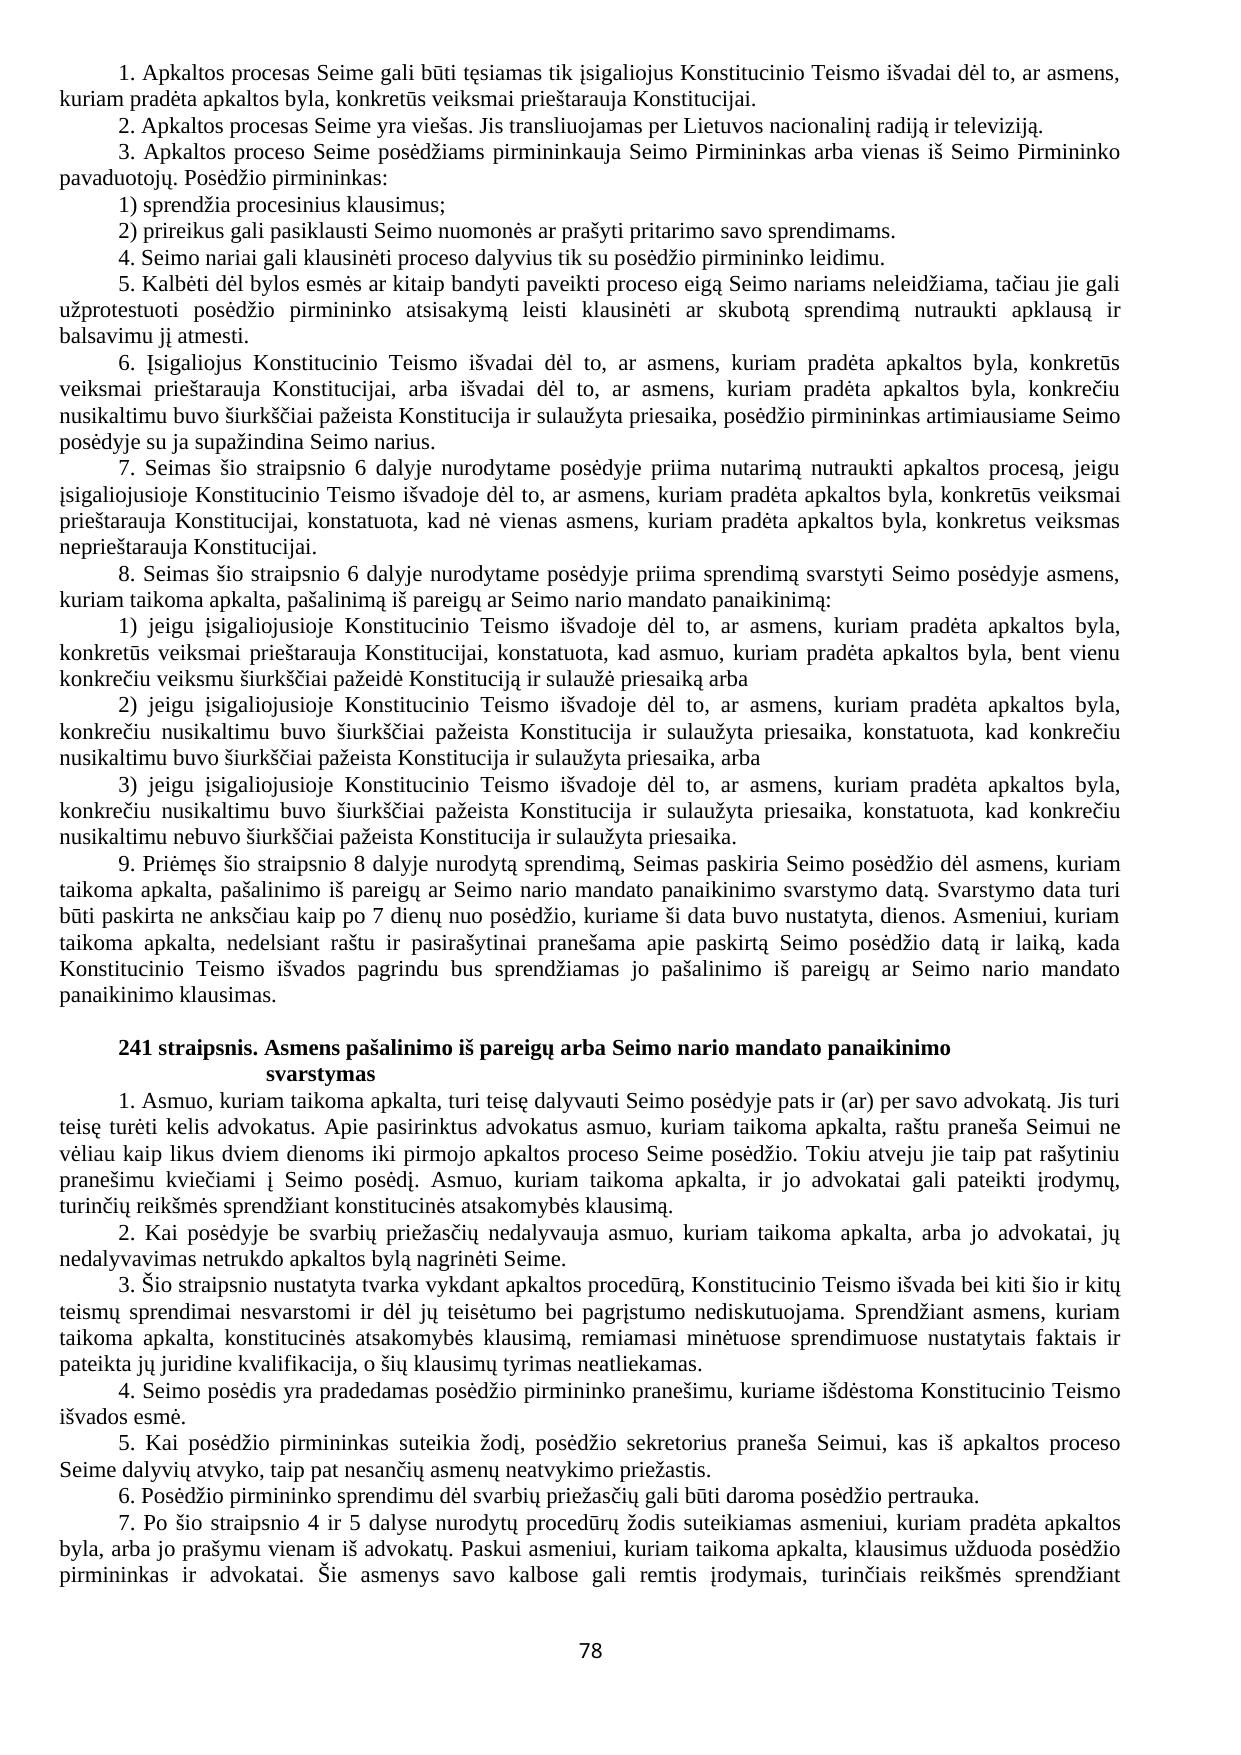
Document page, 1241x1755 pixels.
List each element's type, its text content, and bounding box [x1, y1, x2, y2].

text 9. Priėmęs šio straipsnio 8 dalyje nurodytą sprendimą, Seimas paskiria Seimo posėdžio dėl asmens, kuriam taikoma apkalta, pašalinimo iš pareigų ar Seimo nario mandato panaikinimo svarstymo datą. Svarstymo data turi būti paskirta ne anksčiau kaip po 7 dienų nuo posėdžio, kuriame ši data buvo nustatyta, dienos. Asmeniui, kuriam taikoma apkalta, nedelsiant raštu ir pasirašytinai pranešama apie paskirtą Seimo posėdžio datą ir laiką, kada Konstitucinio Teismo išvados pagrindu bus sprendžiamas jo pašalinimo iš pareigų ar Seimo nario mandato panaikinimo klausimas. [59, 850, 1122, 1008]
text 8. Seimas šio straipsnio 6 dalyje nurodytame posėdyje priima sprendimą svarstyti Seimo posėdyje asmens, kuriam taikoma apkalta, pašalinimą iš pareigų ar Seimo nario mandato panaikinimą: [59, 560, 1122, 612]
text 2. Kai posėdyje be svarbių priežasčių nedalyvauja asmuo, kuriam taikoma apkalta, arba jo advokatai, jų nedalyvavimas netrukdo apkaltos bylą nagrinėti Seime. [59, 1219, 1122, 1271]
text 3. Šio straipsnio nustatyta tvarka vykdant apkaltos procedūrą, Konstitucinio Teismo išvada bei kiti šio ir kitų teismų sprendimai nesvarstomi ir dėl jų teisėtumo bei pagrįstumo nediskutuojama. Sprendžiant asmens, kuriam taikoma apkalta, konstitucinės atsakomybės klausimą, remiamasi minėtuose sprendimuose nustatytais faktais ir pateikta jų juridine kvalifikacija, o šių klausimų tyrimas neatliekamas. [59, 1271, 1122, 1377]
text 6. Posėdžio pirmininko sprendimu dėl svarbių priežasčių gali būti daroma posėdžio pertrauka. [59, 1482, 1122, 1508]
text 5. Kalbėti dėl bylos esmės ar kitaip bandyti paveikti proceso eigą Seimo nariams neleidžiama, tačiau jie gali užprotestuoti posėdžio pirmininko atsisakymą leisti klausinėti ar skubotą sprendimą nutraukti apklausą ir balsavimu jį atmesti. [59, 270, 1122, 349]
text 5. Kai posėdžio pirmininkas suteikia žodį, posėdžio sekretorius praneša Seimui, kas iš apkaltos proceso Seime dalyvių atvyko, taip pat nesančių asmenų neatvykimo priežastis. [59, 1429, 1122, 1482]
text 4. Seimo nariai gali klausinėti proceso dalyvius tik su posėdžio pirmininko leidimu. [59, 243, 1122, 270]
text 4. Seimo posėdis yra pradedamas posėdžio pirmininko pranešimu, kuriame išdėstoma Konstitucinio Teismo išvados esmė. [59, 1377, 1122, 1429]
text 6. Įsigaliojus Konstitucinio Teismo išvadai dėl to, ar asmens, kuriam pradėta apkaltos byla, konkretūs veiksmai prieštarauja Konstitucijai, arba išvadai dėl to, ar asmens, kuriam pradėta apkaltos byla, konkrečiu nusikaltimu buvo šiurkščiai pažeista Konstitucija ir sulaužyta priesaika, posėdžio pirmininkas artimiausiame Seimo posėdyje su ja supažindina Seimo narius. [59, 349, 1122, 454]
text 7. Po šio straipsnio 4 ir 5 dalyse nurodytų procedūrų žodis suteikiamas asmeniui, kuriam pradėta apkaltos byla, arba jo prašymu vienam iš advokatų. Paskui asmeniui, kuriam taikoma apkalta, klausimus užduoda posėdžio pirmininkas ir advokatai. Šie asmenys savo kalbose gali remtis įrodymais, turinčiais reikšmės sprendžiant [59, 1508, 1122, 1588]
text 1. Asmuo, kuriam taikoma apkalta, turi teisę dalyvauti Seimo posėdyje pats ir (ar) per savo advokatą. Jis turi teisę turėti kelis advokatus. Apie pasirinktus advokatus asmuo, kuriam taikoma apkalta, raštu praneša Seimui ne vėliau kaip likus dviem dienoms iki pirmojo apkaltos proceso Seime posėdžio. Tokiu atveju jie taip pat rašytiniu pranešimu kviečiami į Seimo posėdį. Asmuo, kuriam taikoma apkalta, ir jo advokatai gali pateikti įrodymų, turinčių reikšmės sprendžiant konstitucinės atsakomybės klausimą. [59, 1087, 1122, 1219]
text 3. Apkaltos proceso Seime posėdžiams pirmininkauja Seimo Pirmininkas arba vienas iš Seimo Pirmininko pavaduotojų. Posėdžio pirmininkas: [59, 138, 1122, 191]
text 1. Apkaltos procesas Seime gali būti tęsiamas tik įsigaliojus Konstitucinio Teismo išvadai dėl to, ar asmens, kuriam pradėta apkaltos byla, konkretūs veiksmai prieštarauja Konstitucijai. [59, 59, 1122, 112]
text 2. Apkaltos procesas Seime yra viešas. Jis transliuojamas per Lietuvos nacionalinį radiją ir televiziją. [59, 112, 1122, 138]
text 3) jeigu įsigaliojusioje Konstitucinio Teismo išvadoje dėl to, ar asmens, kuriam pradėta apkaltos byla, konkrečiu nusikaltimu buvo šiurkščiai pažeista Konstitucija ir sulaužyta priesaika, konstatuota, kad konkrečiu nusikaltimu nebuvo šiurkščiai pažeista Konstitucija ir sulaužyta priesaika. [59, 771, 1122, 850]
text 2) jeigu įsigaliojusioje Konstitucinio Teismo išvadoje dėl to, ar asmens, kuriam pradėta apkaltos byla, konkrečiu nusikaltimu buvo šiurkščiai pažeista Konstitucija ir sulaužyta priesaika, konstatuota, kad konkrečiu nusikaltimu buvo šiurkščiai pažeista Konstitucija ir sulaužyta priesaika, arba [59, 692, 1122, 771]
text 1) sprendžia procesinius klausimus; [59, 191, 1122, 217]
text 7. Seimas šio straipsnio 6 dalyje nurodytame posėdyje priima nutarimą nutraukti apkaltos procesą, jeigu įsigaliojusioje Konstitucinio Teismo išvadoje dėl to, ar asmens, kuriam pradėta apkaltos byla, konkretūs veiksmai prieštarauja Konstitucijai, konstatuota, kad nė vienas asmens, kuriam pradėta apkaltos byla, konkretus veiksmas neprieštarauja Konstitucijai. [59, 454, 1122, 560]
text 2) prireikus gali pasiklausti Seimo nuomonės ar prašyti pritarimo savo sprendimams. [59, 217, 1122, 243]
text svarstymas [59, 1061, 1122, 1087]
text 241 straipsnis. Asmens pašalinimo iš pareigų arba Seimo nario mandato panaikinimo [59, 1034, 1122, 1061]
text 1) jeigu įsigaliojusioje Konstitucinio Teismo išvadoje dėl to, ar asmens, kuriam pradėta apkaltos byla, konkretūs veiksmai prieštarauja Konstitucijai, konstatuota, kad asmuo, kuriam pradėta apkaltos byla, bent vienu konkrečiu veiksmu šiurkščiai pažeidė Konstituciją ir sulaužė priesaiką arba [59, 612, 1122, 692]
